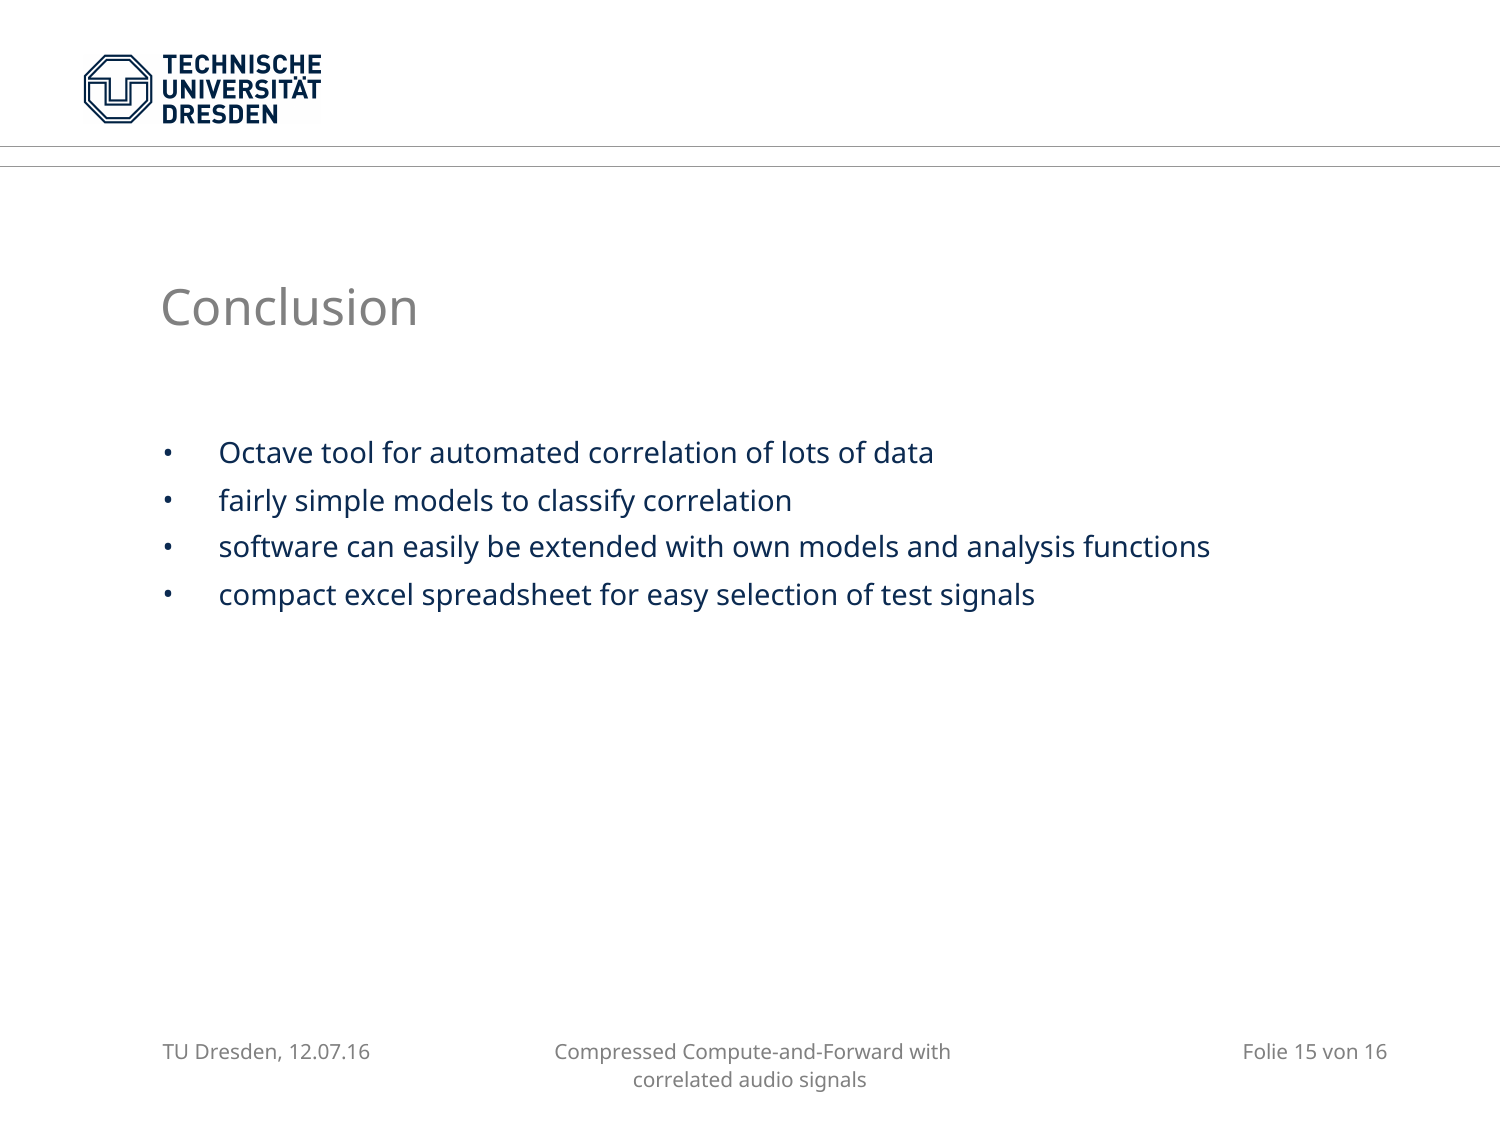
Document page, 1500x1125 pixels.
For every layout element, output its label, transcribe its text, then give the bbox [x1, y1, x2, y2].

picture [83, 54, 321, 124]
list Octave tool for automated correlation of lots of data fairly simple models to classify correlation software can easily be extended with own models and analysis functions compact excel spreadsheet for easy selection of test signals [162, 425, 1388, 1093]
title Conclusion [160, 238, 1392, 374]
